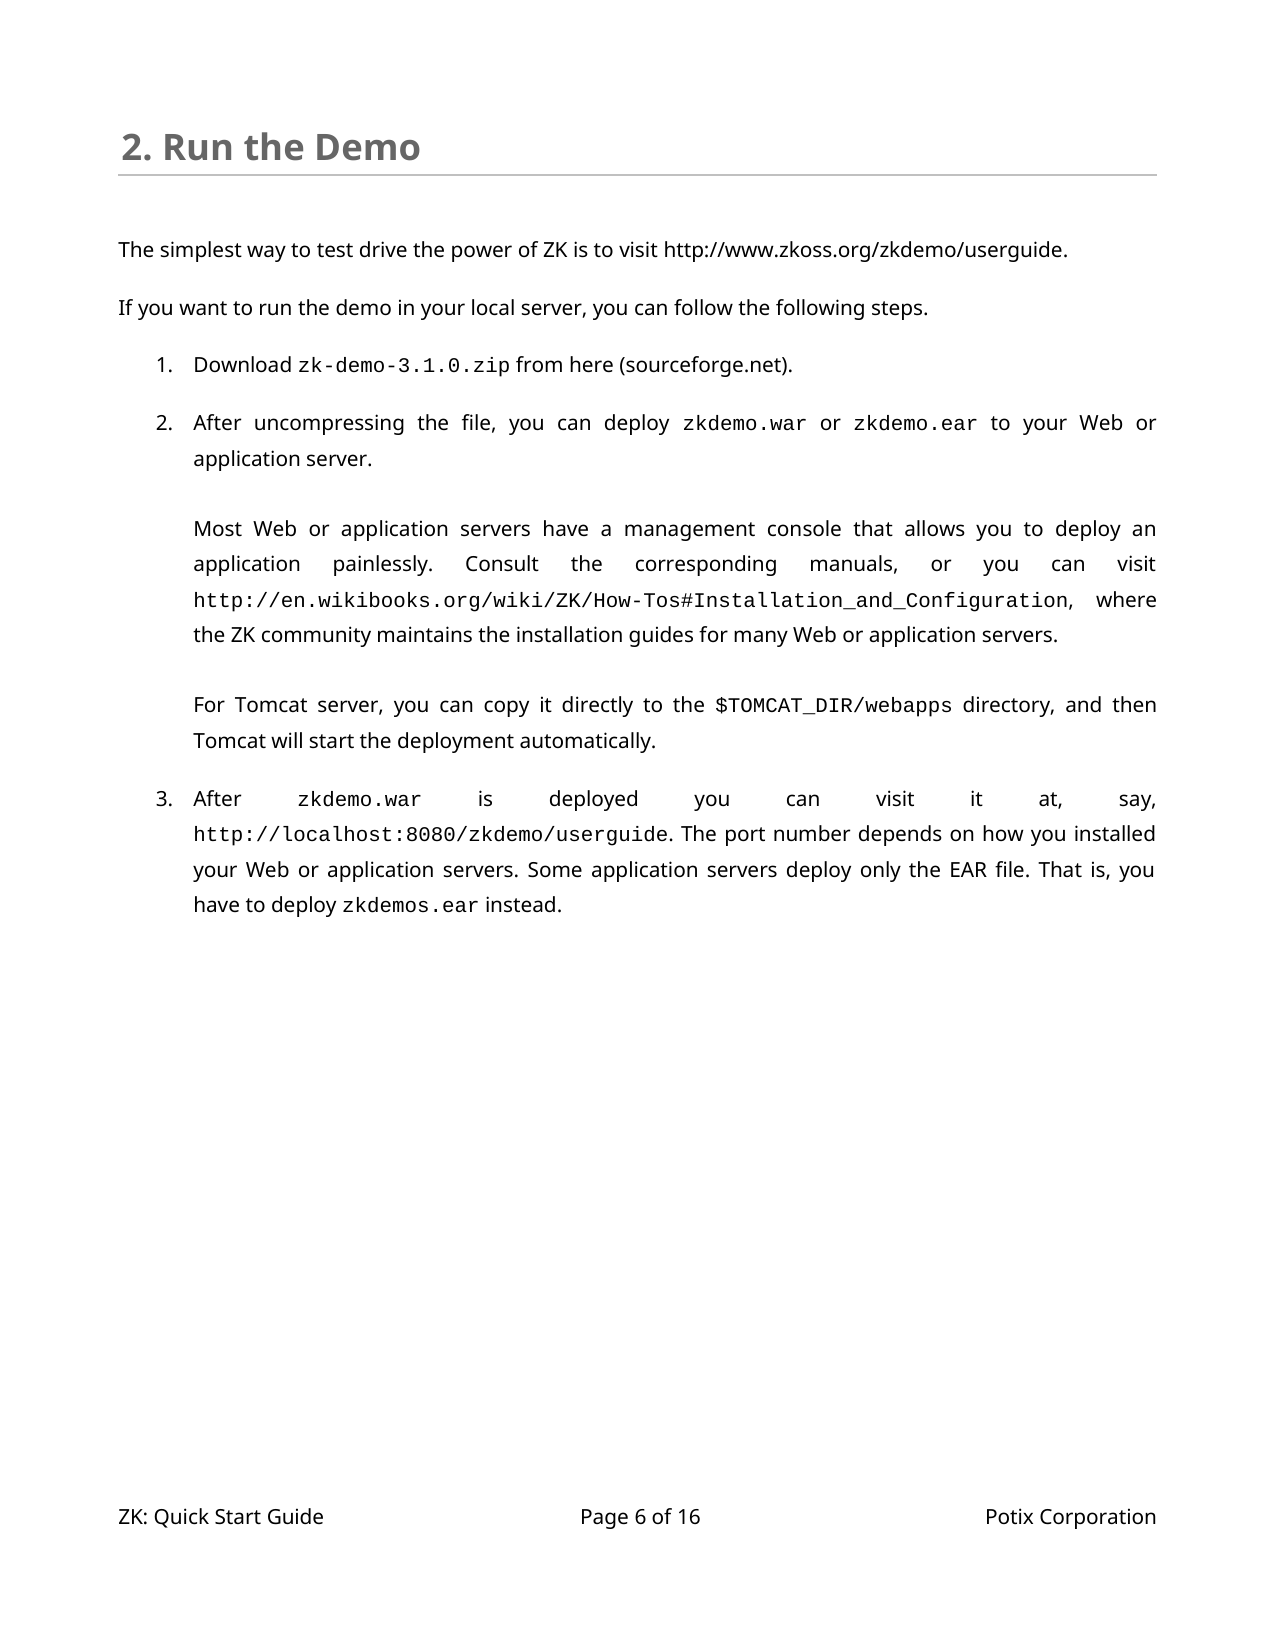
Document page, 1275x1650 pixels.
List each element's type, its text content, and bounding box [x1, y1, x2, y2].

text The simplest way to test drive the power of ZK is to visit http://www.zkoss.org/zkdemo/userguide. [118, 235, 1157, 263]
list Download zk-demo-3.1.0.zip from here (sourceforge.net). [156, 350, 1157, 379]
text If you want to run the demo in your local server, you can follow the following steps. [118, 293, 1157, 321]
subtitle 2. Run the Demo [118, 118, 1157, 174]
list After uncompressing the file, you can deploy zkdemo.war or zkdemo.ear to your Web or application server. Most Web or application servers have a management console that allows you to deploy an application painlessly. Consult the corresponding manuals, or you can visit http://en.wikibooks.org/wiki/ZK/How-Tos#Installation_and_Configuration, where the ZK community maintains the installation guides for many Web or application servers. For Tomcat server, you can copy it directly to the $TOMCAT_DIR/webapps directory, and then Tomcat will start the deployment automatically. [156, 408, 1157, 754]
list After zkdemo.war is deployed you can visit it at, say, http://localhost:8080/zkdemo/userguide. The port number depends on how you installed your Web or application servers. Some application servers deploy only the EAR file. That is, you have to deploy zkdemos.ear instead. [156, 784, 1157, 919]
